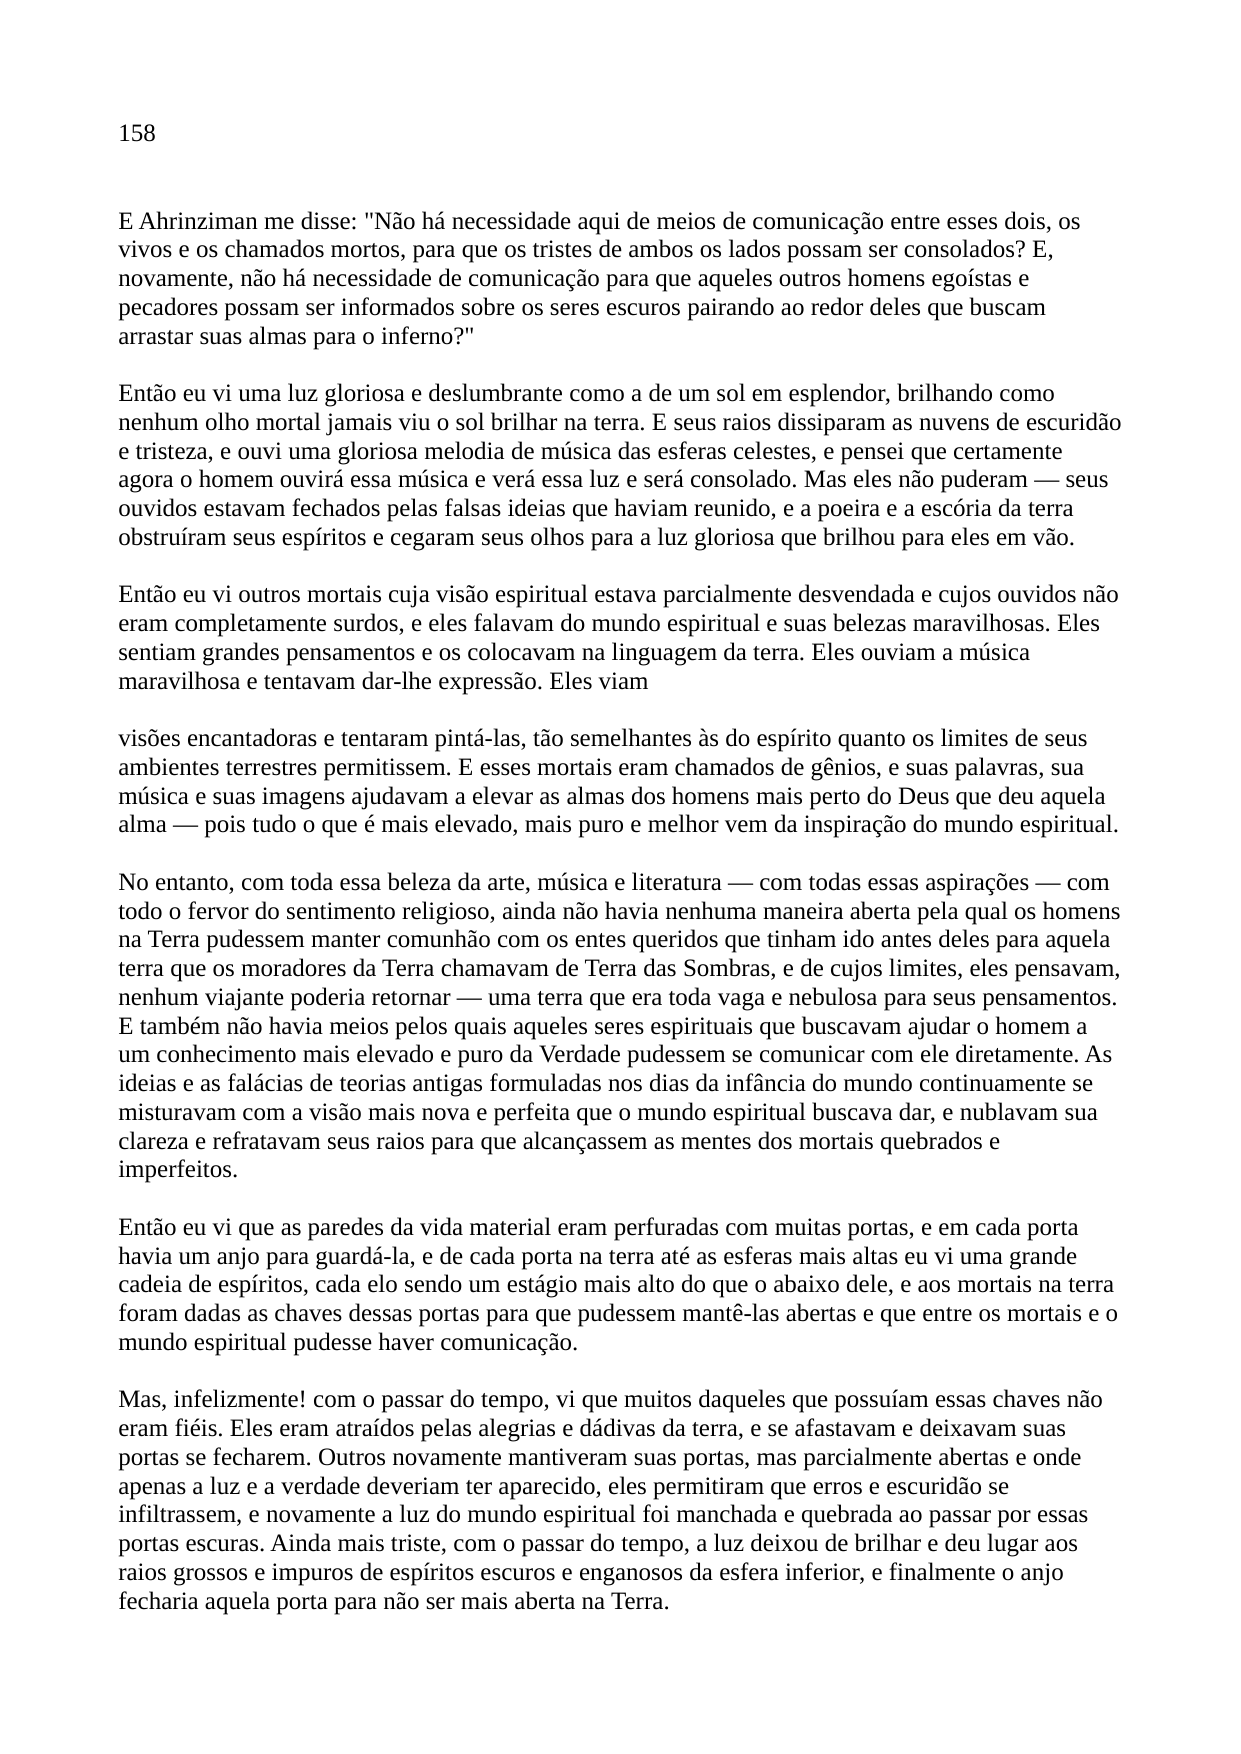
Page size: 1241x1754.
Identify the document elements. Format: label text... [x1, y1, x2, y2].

text Então eu vi outros mortais cuja visão espiritual estava parcialmente desvendada e cujos ouvidos não eram completamente surdos, e eles falavam do mundo espiritual e suas belezas maravilhosas. Eles sentiam grandes pensamentos e os colocavam na linguagem da terra. Eles ouviam a música maravilhosa e tentavam dar-lhe expressão. Eles viam [118, 579, 1122, 694]
text visões encantadoras e tentaram pintá-las, tão semelhantes às do espírito quanto os limites de seus ambientes terrestres permitissem. E esses mortais eram chamados de gênios, e suas palavras, sua música e suas imagens ajudavam a elevar as almas dos homens mais perto do Deus que deu aquela alma — pois tudo o que é mais elevado, mais puro e melhor vem da inspiração do mundo espiritual. [118, 723, 1122, 838]
text Então eu vi que as paredes da vida material eram perfuradas com muitas portas, e em cada porta havia um anjo para guardá-la, e de cada porta na terra até as esferas mais altas eu vi uma grande cadeia de espíritos, cada elo sendo um estágio mais alto do que o abaixo dele, e aos mortais na terra foram dadas as chaves dessas portas para que pudessem mantê-las abertas e que entre os mortais e o mundo espiritual pudesse haver comunicação. [118, 1212, 1122, 1356]
text Então eu vi uma luz gloriosa e deslumbrante como a de um sol em esplendor, brilhando como nenhum olho mortal jamais viu o sol brilhar na terra. E seus raios dissiparam as nuvens de escuridão e tristeza, e ouvi uma gloriosa melodia de música das esferas celestes, e pensei que certamente agora o homem ouvirá essa música e verá essa luz e será consolado. Mas eles não puderam — seus ouvidos estavam fechados pelas falsas ideias que haviam reunido, e a poeira e a escória da terra obstruíram seus espíritos e cegaram seus olhos para a luz gloriosa que brilhou para eles em vão. [118, 378, 1122, 551]
text Mas, infelizmente! com o passar do tempo, vi que muitos daqueles que possuíam essas chaves não eram fiéis. Eles eram atraídos pelas alegrias e dádivas da terra, e se afastavam e deixavam suas portas se fecharem. Outros novamente mantiveram suas portas, mas parcialmente abertas e onde apenas a luz e a verdade deveriam ter aparecido, eles permitiram que erros e escuridão se infiltrassem, e novamente a luz do mundo espiritual foi manchada e quebrada ao passar por essas portas escuras. Ainda mais triste, com o passar do tempo, a luz deixou de brilhar e deu lugar aos raios grossos e impuros de espíritos escuros e enganosos da esfera inferior, e finalmente o anjo fecharia aquela porta para não ser mais aberta na Terra. [118, 1384, 1122, 1614]
text E Ahrinziman me disse: "Não há necessidade aqui de meios de comunicação entre esses dois, os vivos e os chamados mortos, para que os tristes de ambos os lados possam ser consolados? E, novamente, não há necessidade de comunicação para que aqueles outros homens egoístas e pecadores possam ser informados sobre os seres escuros pairando ao redor deles que buscam arrastar suas almas para o inferno?" [118, 206, 1122, 349]
text No entanto, com toda essa beleza da arte, música e literatura — com todas essas aspirações — com todo o fervor do sentimento religioso, ainda não havia nenhuma maneira aberta pela qual os homens na Terra pudessem manter comunhão com os entes queridos que tinham ido antes deles para aquela terra que os moradores da Terra chamavam de Terra das Sombras, e de cujos limites, eles pensavam, nenhum viajante poderia retornar — uma terra que era toda vaga e nebulosa para seus pensamentos. E também não havia meios pelos quais aqueles seres espirituais que buscavam ajudar o homem a um conhecimento mais elevado e puro da Verdade pudessem se comunicar com ele diretamente. As ideias e as falácias de teorias antigas formuladas nos dias da infância do mundo continuamente se misturavam com a visão mais nova e perfeita que o mundo espiritual buscava dar, e nublavam sua clareza e refratavam seus raios para que alcançassem as mentes dos mortais quebrados e imperfeitos. [118, 867, 1122, 1183]
